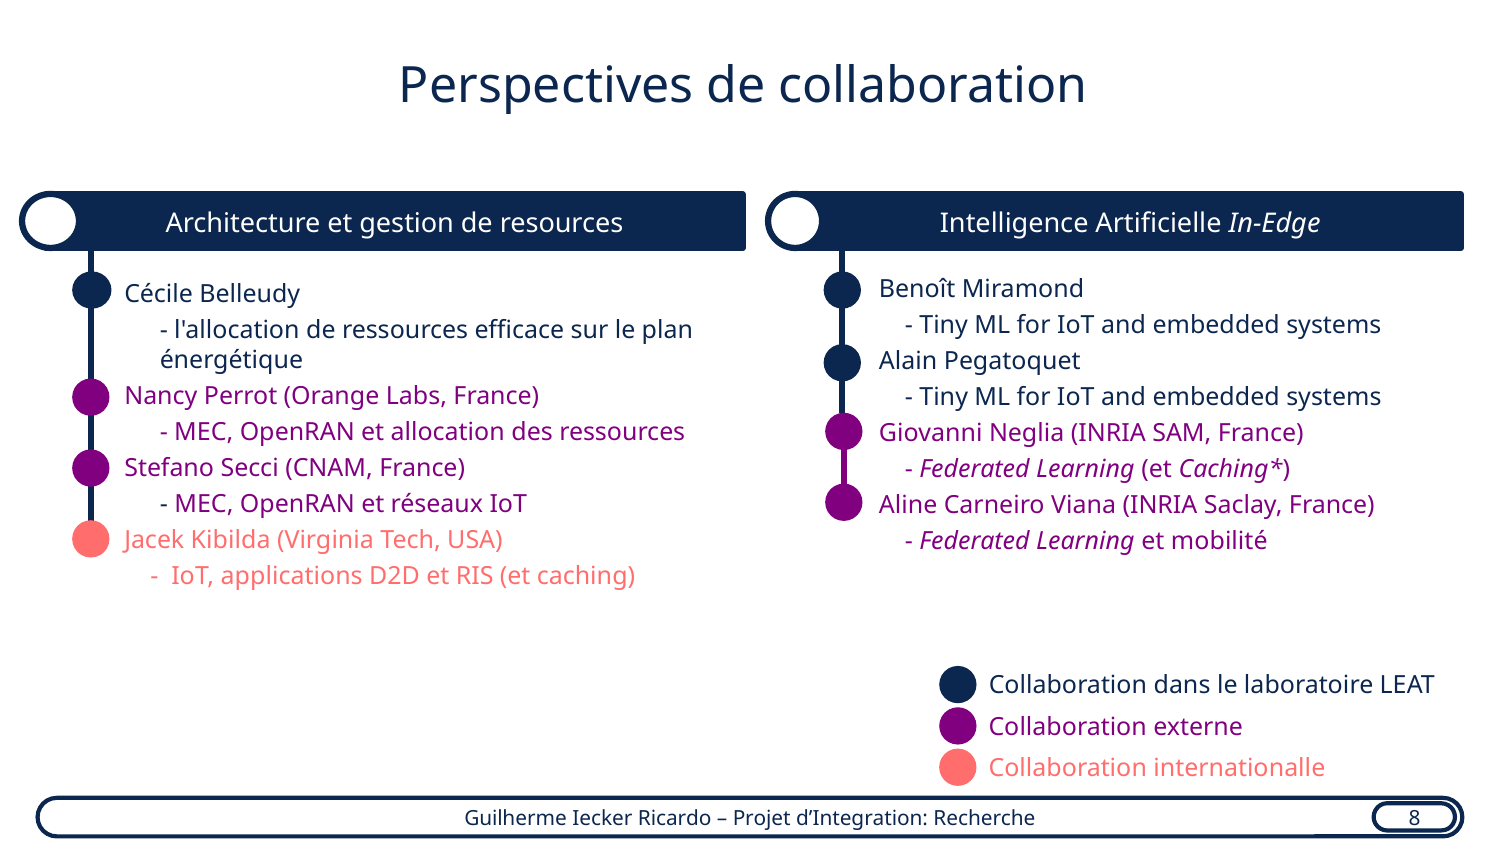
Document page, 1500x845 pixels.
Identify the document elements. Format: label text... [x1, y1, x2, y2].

text_box [825, 483, 863, 521]
text_box 8 [1373, 803, 1456, 831]
text_box [72, 520, 110, 558]
text_box [823, 344, 861, 382]
text_box Benoît Miramond - Tiny ML for IoT and embedded systems Alain Pegatoquet - Tiny ML for IoT and embedded systems Giovanni Neglia (INRIA SAM, France) - Federated Learning (et Caching*) Aline Carneiro Viana (INRIA Saclay, France) - Federated Learning et mobilité [861, 261, 1500, 565]
text_box [72, 271, 88, 309]
text_box Collaboration dans le laboratoire LEAT [970, 658, 1500, 710]
text_box [72, 378, 110, 416]
text_box [94, 271, 106, 309]
text_box [823, 271, 861, 309]
text_box Cécile Belleudy - l'allocation de ressources efficace sur le plan énergétique Nancy Perrot (Orange Labs, France) - MEC, OpenRAN et allocation des ressources Stefano Secci (CNAM, France) - MEC, OpenRAN et réseaux IoT Jacek Kibilda (Virginia Tech, USA) - IoT, applications D2D et RIS (et caching) [106, 267, 746, 601]
text_box [825, 412, 863, 451]
text_box Collaboration internationalle [970, 740, 1425, 792]
text_box [22, 193, 80, 248]
text_box Collaboration externe [970, 710, 1309, 740]
text_box [939, 665, 970, 704]
text_box Architecture et gestion de resources [58, 194, 743, 248]
text_box Guilherme Iecker Ricardo – Projet d’Integration: Recherche [37, 797, 1463, 837]
text_box [768, 193, 823, 248]
text_box [939, 748, 977, 786]
text_box Perspectives de collaboration [37, 37, 1463, 193]
text_box Intelligence Artificielle In-Edge [803, 194, 1461, 248]
text_box [939, 707, 977, 745]
text_box [72, 449, 110, 487]
